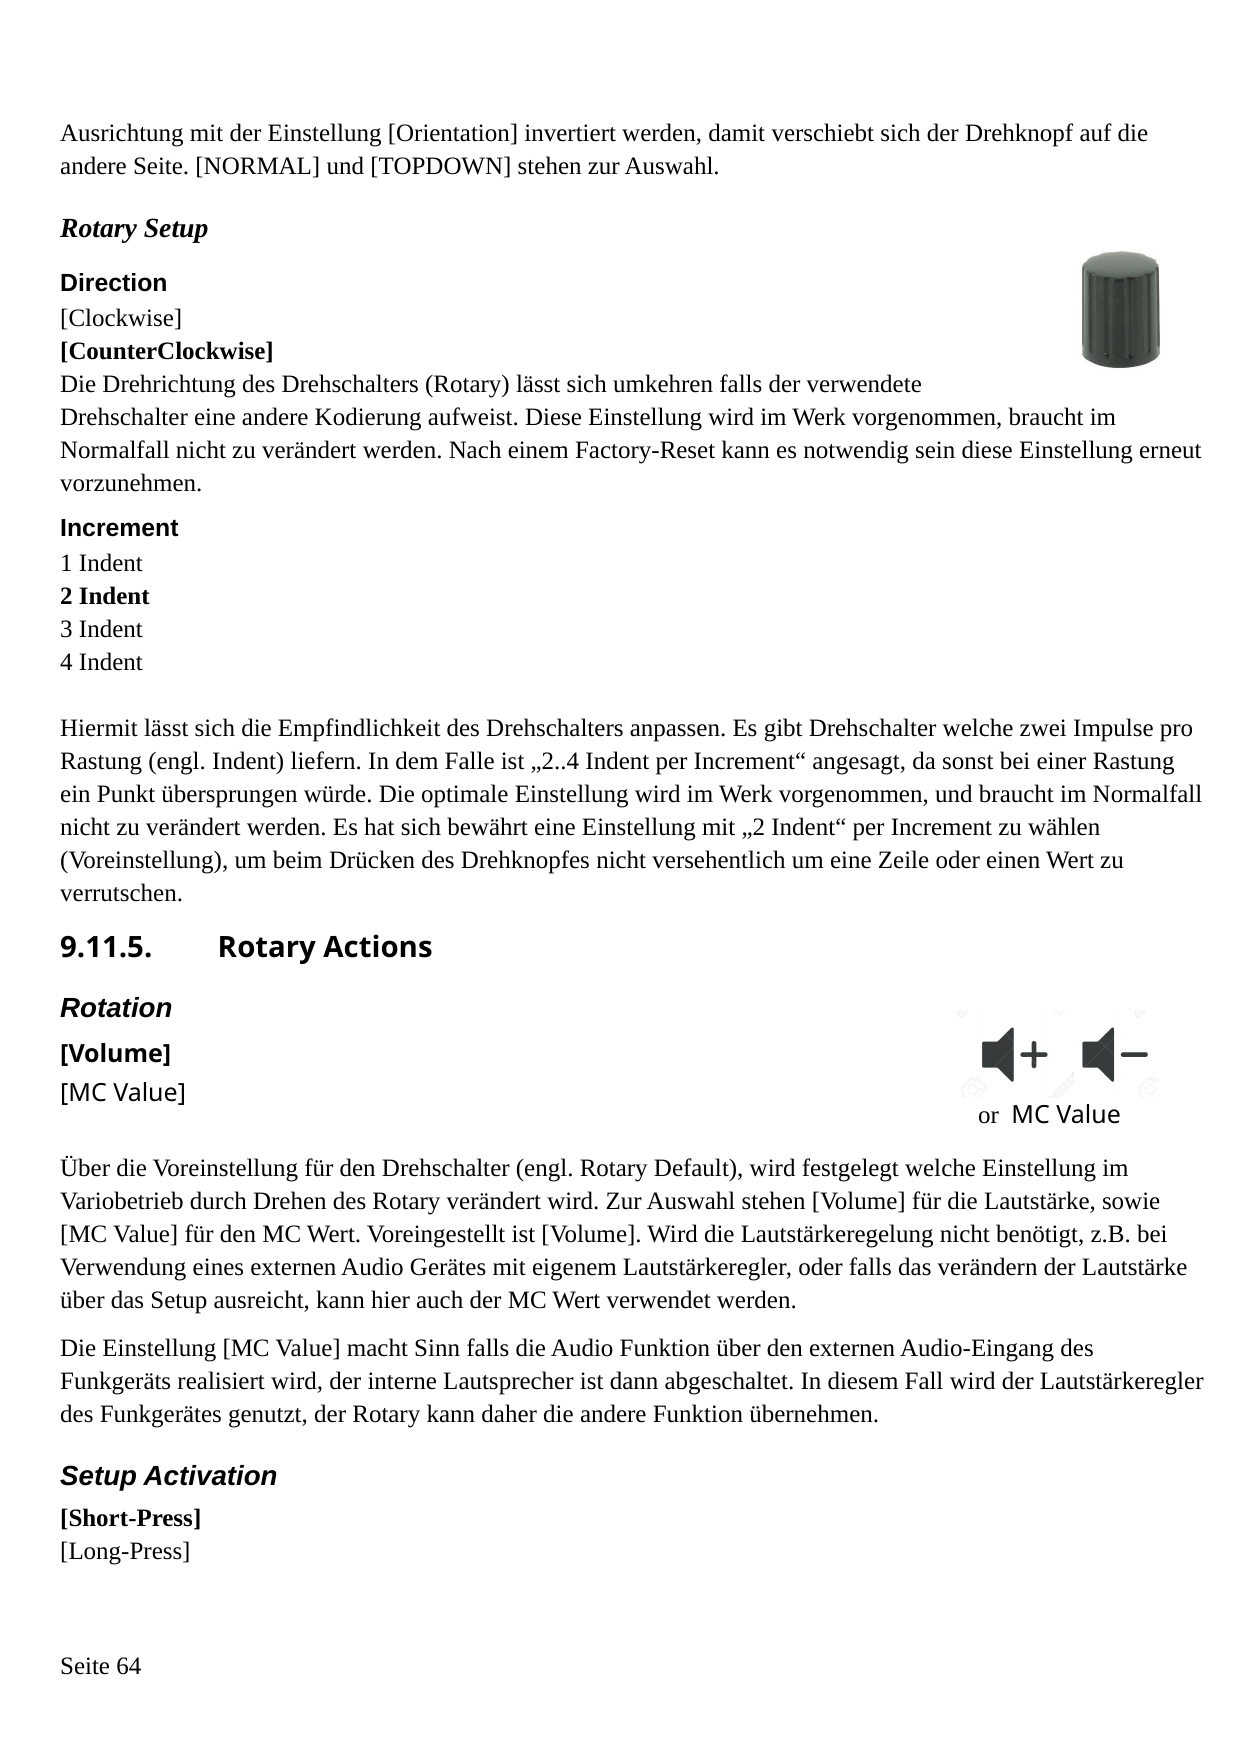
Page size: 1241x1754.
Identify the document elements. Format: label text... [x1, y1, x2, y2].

subtitle Increment [60, 513, 1207, 542]
text [1160, 336, 1207, 365]
subtitle Setup Activation [60, 1459, 1207, 1491]
text Hiermit lässt sich die Empfindlichkeit des Drehschalters anpassen. Es gibt Drehschalter welche zwei Impulse pro Rastung (engl. Indent) liefern. In dem Falle ist „2..4 Indent per Increment“ angesagt, da sonst bei einer Rastung ein Punkt übersprungen würde. Die optimale Einstellung wird im Werk vorgenommen, und braucht im Normalfall nicht zu verändert werden. Es hat sich bewährt eine Einstellung mit „2 Indent“ per Increment zu wählen (Voreinstellung), um beim Drücken des Drehknopfes nicht versehentlich um eine Zeile oder einen Wert zu verrutschen. [60, 713, 1207, 907]
text [MC Value] [60, 1075, 1207, 1109]
text [Volume] [60, 1036, 948, 1069]
text 2 Indent [60, 581, 1207, 610]
subtitle Rotation [60, 991, 1207, 1023]
text Ausrichtung mit der Einstellung [Orientation] invertiert werden, damit verschiebt sich der Drehknopf auf die andere Seite. [NORMAL] und [TOPDOWN] stehen zur Auswahl. [60, 118, 1207, 180]
text [Clockwise] [60, 303, 1081, 332]
text [CounterClockwise] [60, 336, 1081, 365]
text 3 Indent [60, 614, 1207, 643]
subtitle Direction [60, 268, 1081, 297]
text 4 Indent [60, 647, 1207, 676]
text 1 Indent [60, 548, 1207, 577]
subtitle Rotary Setup [60, 211, 1207, 243]
text [Long-Press] [60, 1536, 1207, 1565]
text [Short-Press] [60, 1503, 1207, 1532]
picture [948, 1010, 1159, 1098]
subtitle [1160, 268, 1207, 297]
text Über die Voreinstellung für den Drehschalter (engl. Rotary Default), wird festgelegt welche Einstellung im Variobetrieb durch Drehen des Rotary verändert wird. Zur Auswahl stehen [Volume] für die Lautstärke, sowie [MC Value] für den MC Wert. Voreingestellt ist [Volume]. Wird die Lautstärkeregelung nicht benötigt, z.B. bei Verwendung eines externen Audio Gerätes mit eigenem Lautstärkeregler, oder falls das verändern der Lautstärke über das Setup ausreicht, kann hier auch der MC Wert verwendet werden. [60, 1153, 1207, 1314]
subtitle Rotary Actions [60, 926, 1207, 966]
text Die Einstellung [MC Value] macht Sinn falls die Audio Funktion über den externen Audio-Eingang des Funkgeräts realisiert wird, der interne Lautsprecher ist dann abgeschaltet. In diesem Fall wird der Lautstärkeregler des Funkgerätes genutzt, der Rotary kann daher die andere Funktion übernehmen. [60, 1333, 1207, 1427]
text [1159, 1036, 1207, 1069]
text [1160, 303, 1207, 332]
text Die Drehrichtung des Drehschalters (Rotary) lässt sich umkehren falls der verwendete Drehschalter eine andere Kodierung aufweist. Diese Einstellung wird im Werk vorgenommen, braucht im Normalfall nicht zu verändert werden. Nach einem Factory-Reset kann es notwendig sein diese Einstellung erneut vorzunehmen. [60, 369, 1207, 497]
picture [1081, 250, 1160, 369]
